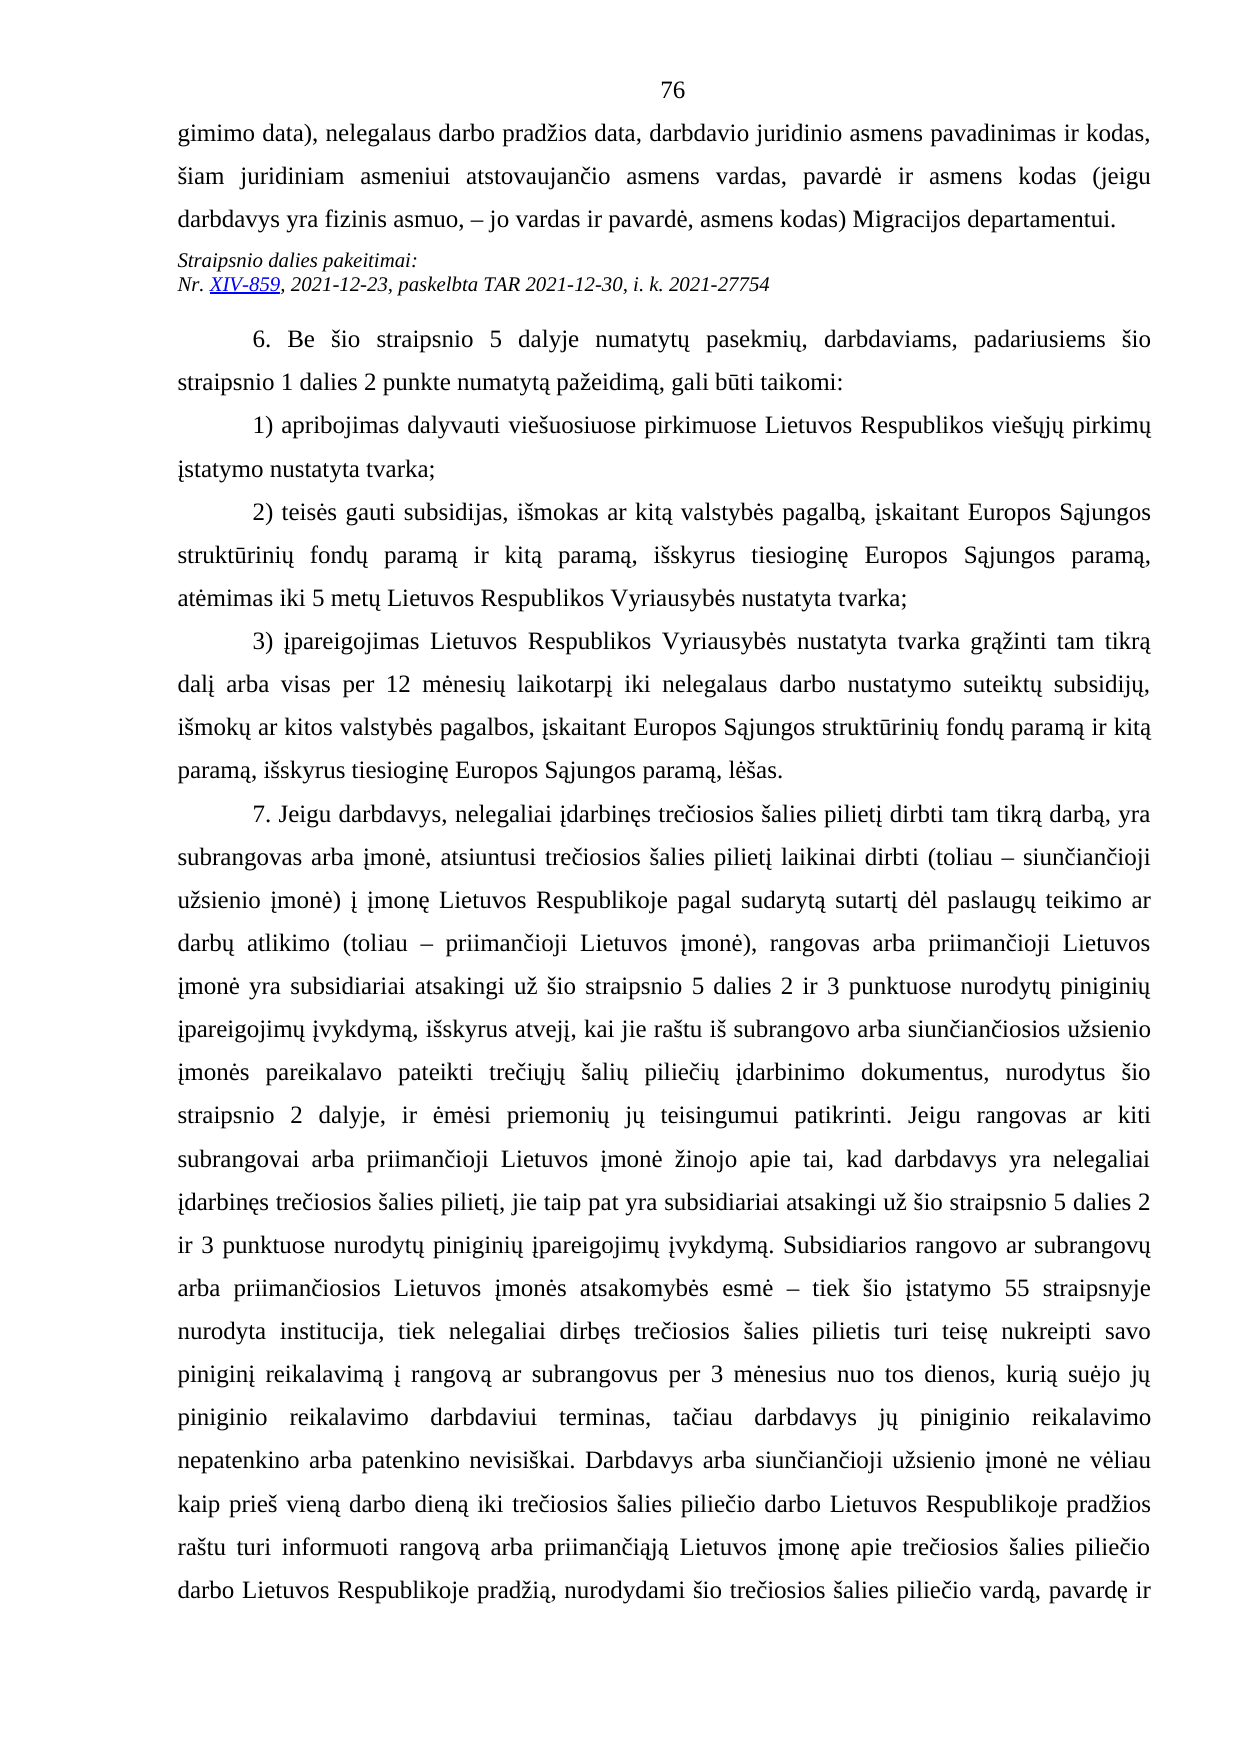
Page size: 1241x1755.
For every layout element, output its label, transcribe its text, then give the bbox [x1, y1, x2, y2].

text 1) apribojimas dalyvauti viešuosiuose pirkimuose Lietuvos Respublikos viešųjų pirkimų įstatymo nustatyta tvarka; [177, 411, 1152, 482]
text 2) teisės gauti subsidijas, išmokas ar kitą valstybės pagalbą, įskaitant Europos Sąjungos struktūrinių fondų paramą ir kitą paramą, išskyrus tiesioginę Europos Sąjungos paramą, atėmimas iki 5 metų Lietuvos Respublikos Vyriausybės nustatyta tvarka; [177, 497, 1152, 612]
text 6. Be šio straipsnio 5 dalyje numatytų pasekmių, darbdaviams, padariusiems šio straipsnio 1 dalies 2 punkte numatytą pažeidimą, gali būti taikomi: [177, 324, 1152, 396]
text Nr. XIV-859, 2021-12-23, paskelbta TAR 2021-12-30, i. k. 2021-27754 [177, 272, 1152, 296]
text 7. Jeigu darbdavys, nelegaliai įdarbinęs trečiosios šalies pilietį dirbti tam tikrą darbą, yra subrangovas arba įmonė, atsiuntusi trečiosios šalies pilietį laikinai dirbti (toliau – siunčiančioji užsienio įmonė) į įmonę Lietuvos Respublikoje pagal sudarytą sutartį dėl paslaugų teikimo ar darbų atlikimo (toliau – priimančioji Lietuvos įmonė), rangovas arba priimančioji Lietuvos įmonė yra subsidiariai atsakingi už šio straipsnio 5 dalies 2 ir 3 punktuose nurodytų piniginių įpareigojimų įvykdymą, išskyrus atvejį, kai jie raštu iš subrangovo arba siunčiančiosios užsienio įmonės pareikalavo pateikti trečiųjų šalių piliečių įdarbinimo dokumentus, nurodytus šio straipsnio 2 dalyje, ir ėmėsi priemonių jų teisingumui patikrinti. Jeigu rangovas ar kiti subrangovai arba priimančioji Lietuvos įmonė žinojo apie tai, kad darbdavys yra nelegaliai įdarbinęs trečiosios šalies pilietį, jie taip pat yra subsidiariai atsakingi už šio straipsnio 5 dalies 2 ir 3 punktuose nurodytų piniginių įpareigojimų įvykdymą. Subsidiarios rangovo ar subrangovų arba priimančiosios Lietuvos įmonės atsakomybės esmė – tiek šio įstatymo 55 straipsnyje nurodyta institucija, tiek nelegaliai dirbęs trečiosios šalies pilietis turi teisę nukreipti savo piniginį reikalavimą į rangovą ar subrangovus per 3 mėnesius nuo tos dienos, kurią suėjo jų piniginio reikalavimo darbdaviui terminas, tačiau darbdavys jų piniginio reikalavimo nepatenkino arba patenkino nevisiškai. Darbdavys arba siunčiančioji užsienio įmonė ne vėliau kaip prieš vieną darbo dieną iki trečiosios šalies piliečio darbo Lietuvos Respublikoje pradžios raštu turi informuoti rangovą arba priimančiąją Lietuvos įmonę apie trečiosios šalies piliečio darbo Lietuvos Respublikoje pradžią, nurodydami šio trečiosios šalies piliečio vardą, pavardę ir [177, 799, 1152, 1604]
text gimimo data), nelegalaus darbo pradžios data, darbdavio juridinio asmens pavadinimas ir kodas, šiam juridiniam asmeniui atstovaujančio asmens vardas, pavardė ir asmens kodas (jeigu darbdavys yra fizinis asmuo, – jo vardas ir pavardė, asmens kodas) Migracijos departamentui. [177, 118, 1152, 233]
text 3) įpareigojimas Lietuvos Respublikos Vyriausybės nustatyta tvarka grąžinti tam tikrą dalį arba visas per 12 mėnesių laikotarpį iki nelegalaus darbo nustatymo suteiktų subsidijų, išmokų ar kitos valstybės pagalbos, įskaitant Europos Sąjungos struktūrinių fondų paramą ir kitą paramą, išskyrus tiesioginę Europos Sąjungos paramą, lėšas. [177, 626, 1152, 784]
text Straipsnio dalies pakeitimai: [177, 247, 1152, 272]
